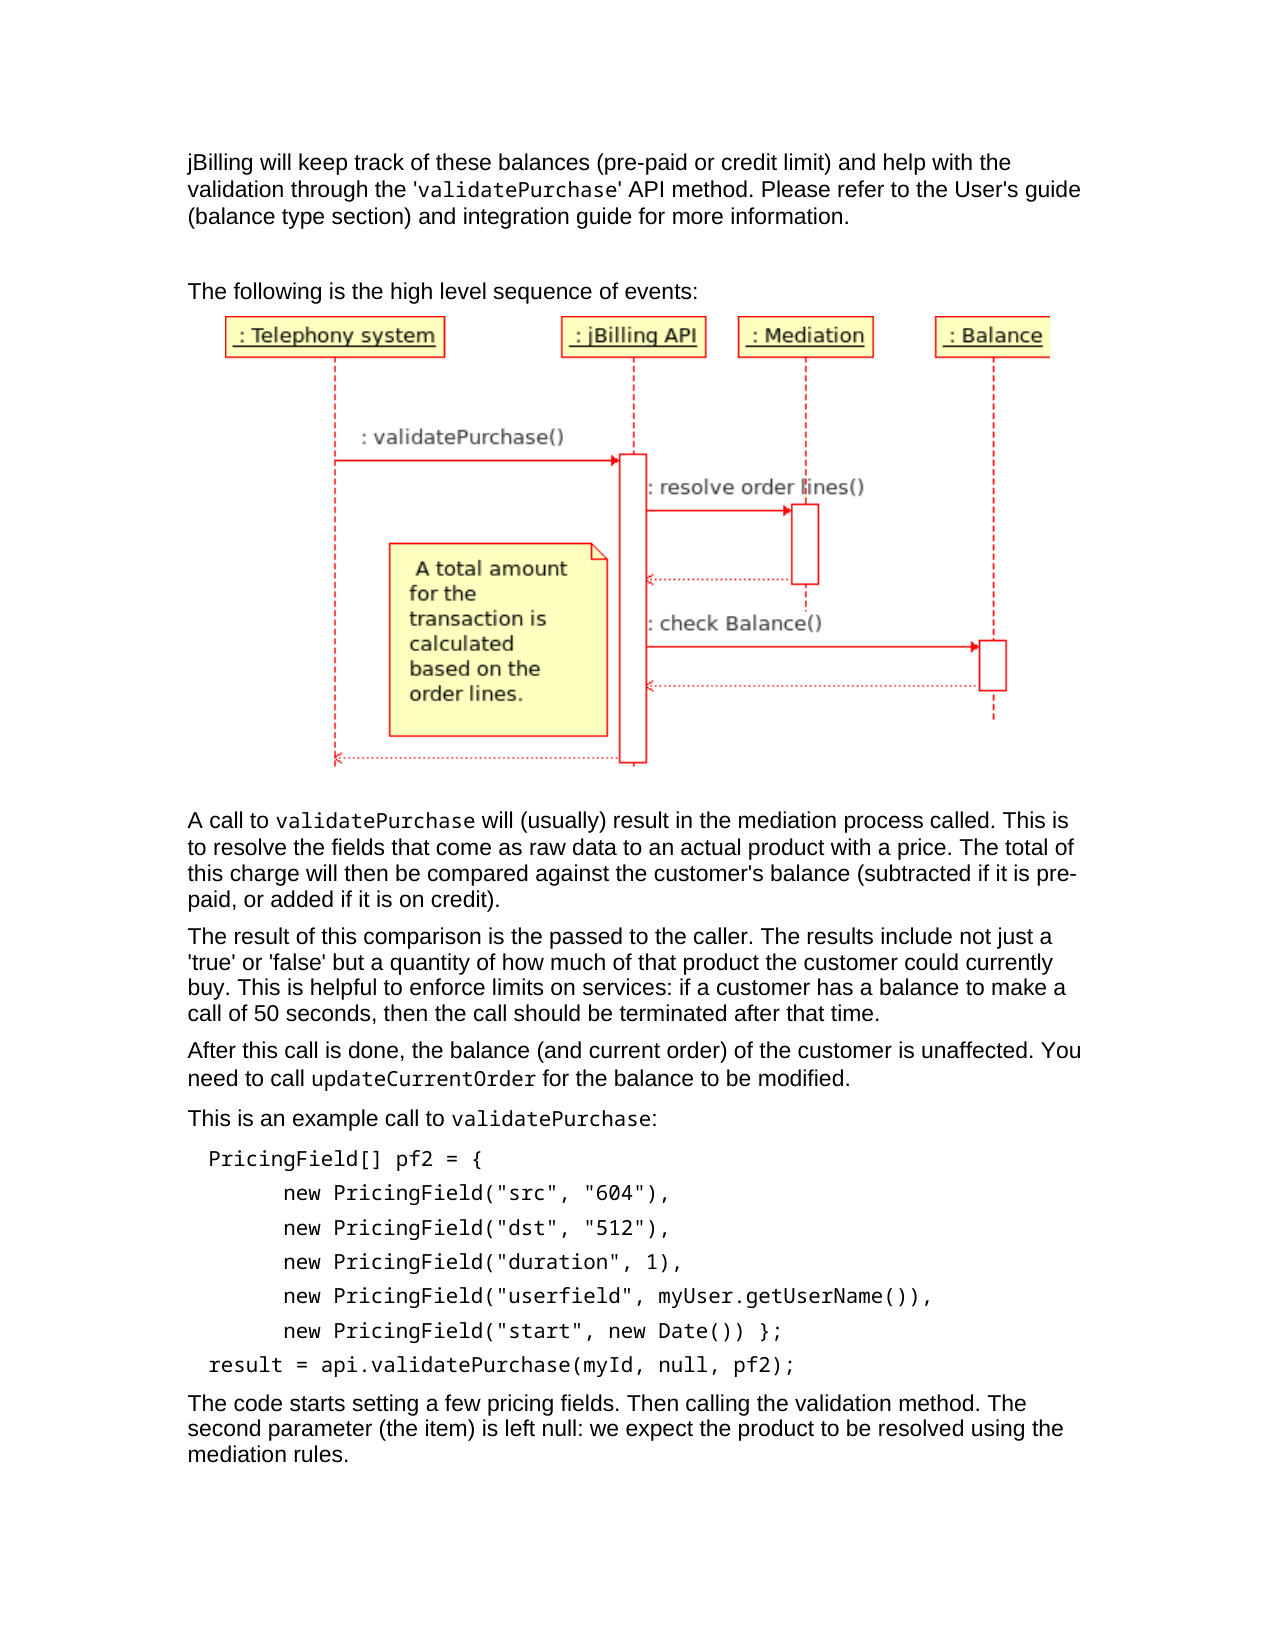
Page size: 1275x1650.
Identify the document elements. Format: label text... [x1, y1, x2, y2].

text The code starts setting a few pricing fields. Then calling the validation method. The second parameter (the item) is left null: we expect the product to be resolved using the mediation rules. [187, 1391, 1087, 1467]
text PricingField[] pf2 = { [208, 1144, 1067, 1172]
text new PricingField("duration", 1), [208, 1247, 1067, 1276]
text new PricingField("userfield", myUser.getUserName()), [208, 1282, 1067, 1310]
text new PricingField("src", "604"), [208, 1178, 1067, 1207]
picture [225, 316, 1050, 770]
text After this call is done, the balance (and current order) of the customer is unaffected. You need to call updateCurrentOrder for the balance to be modified. [187, 1038, 1087, 1092]
text result = api.validatePurchase(myId, null, pf2); [208, 1350, 1067, 1379]
text A call to validatePurchase will (usually) result in the mediation process called. This is to resolve the fields that come as raw data to an actual product with a price. The total of this charge will then be compared against the customer's balance (subtracted if it is pre-paid, or added if it is on credit). [187, 807, 1087, 912]
text new PricingField("dst", "512"), [208, 1213, 1067, 1241]
text jBilling will keep track of these balances (pre-paid or credit limit) and help with the validation through the 'validatePurchase' API method. Please refer to the User's guide (balance type section) and integration guide for more information. [187, 150, 1087, 230]
text The following is the high level sequence of events: [187, 279, 1087, 304]
text This is an example call to validatePurchase: [187, 1104, 1087, 1132]
text The result of this comparison is the passed to the caller. The results include not just a 'true' or 'false' but a quantity of how much of that product the customer could currently buy. This is helpful to enforce limits on services: if a customer has a balance to make a call of 50 seconds, then the call should be terminated after that time. [187, 924, 1087, 1026]
text new PricingField("start", new Date()) }; [208, 1316, 1067, 1344]
